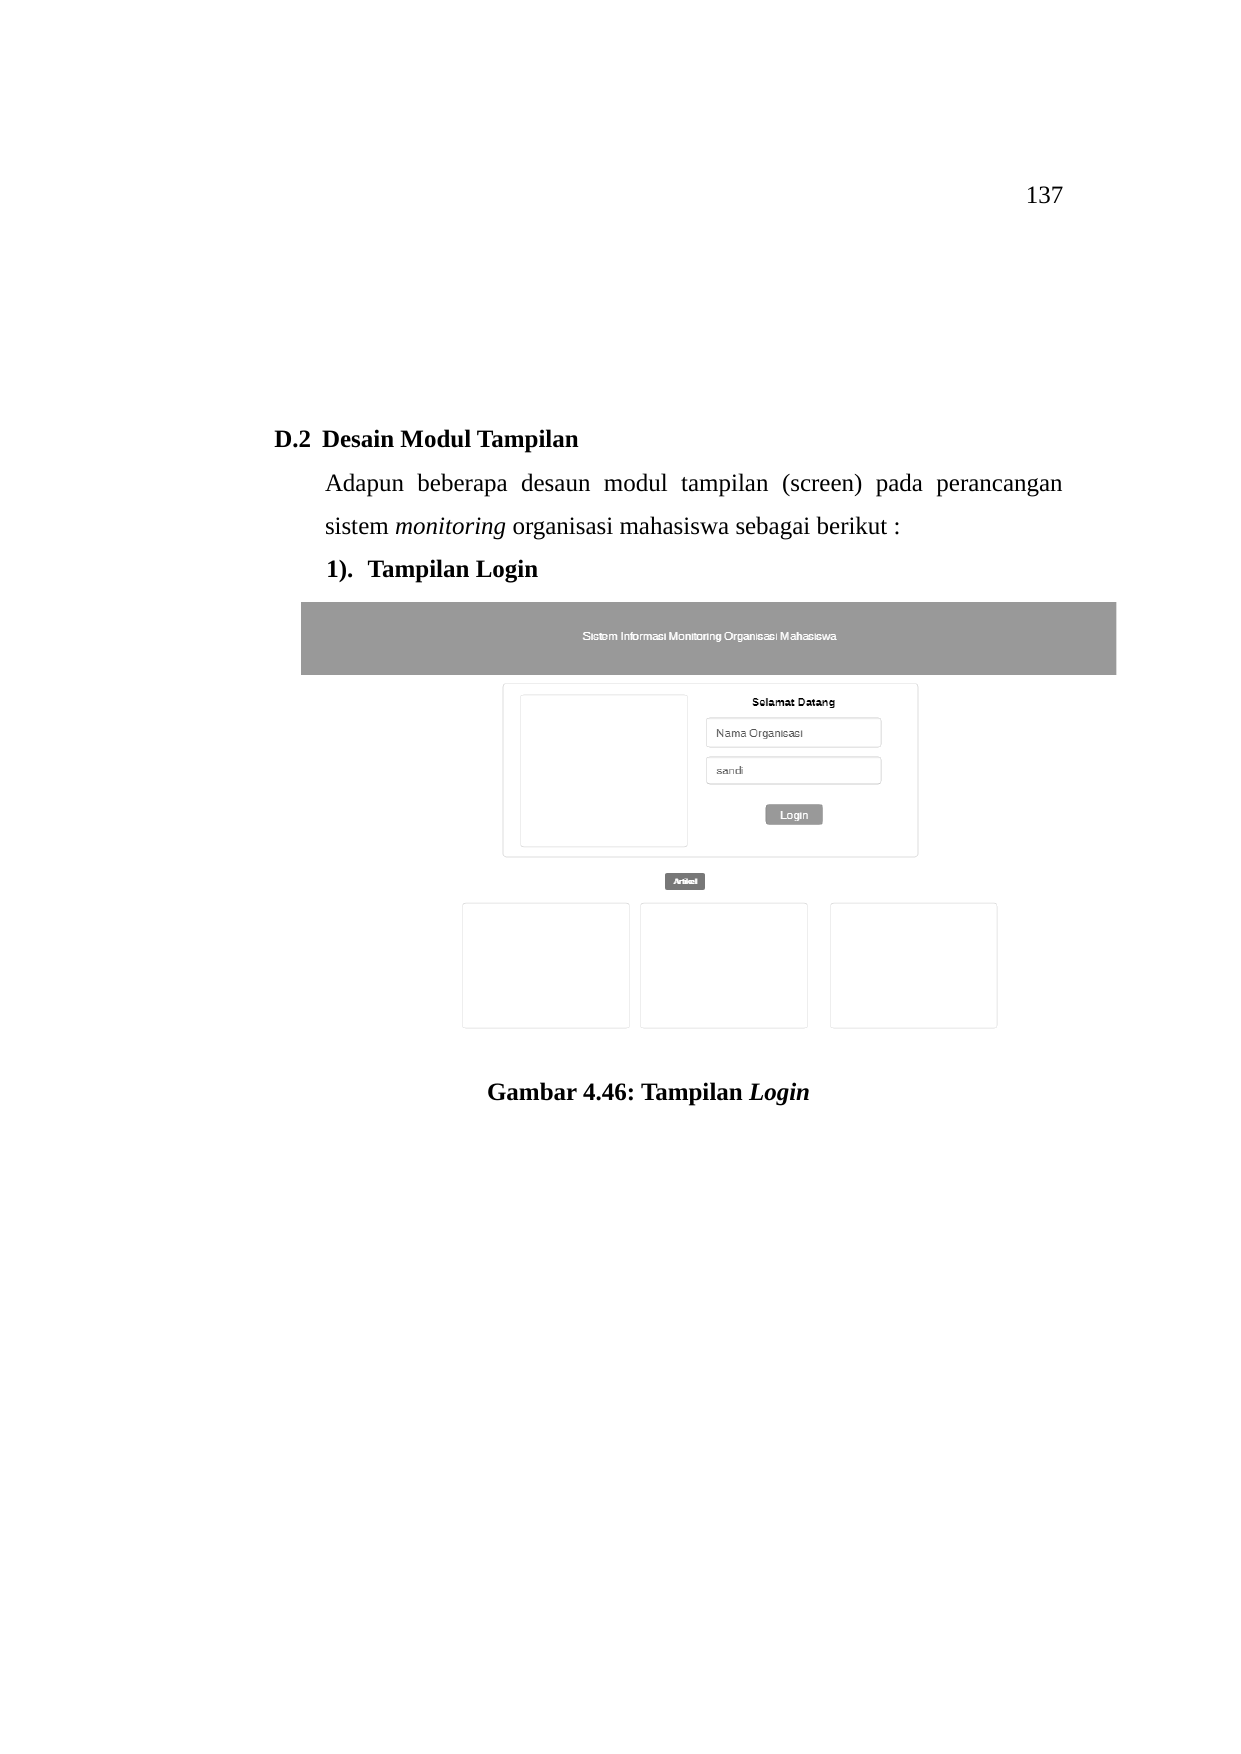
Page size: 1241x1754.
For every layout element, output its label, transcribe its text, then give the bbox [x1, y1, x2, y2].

picture [301, 602, 1117, 1031]
table_header [274, 597, 1063, 1064]
list Adapun beberapa desaun modul tampilan (screen) pada perancangan sistem monitoring organisasi mahasiswa sebagai berikut : [325, 468, 1063, 539]
list Tampilan Login [326, 554, 1063, 583]
list Desain Modul Tampilan [274, 424, 1063, 453]
text Gambar 4.46: Tampilan Login [236, 1077, 1063, 1106]
